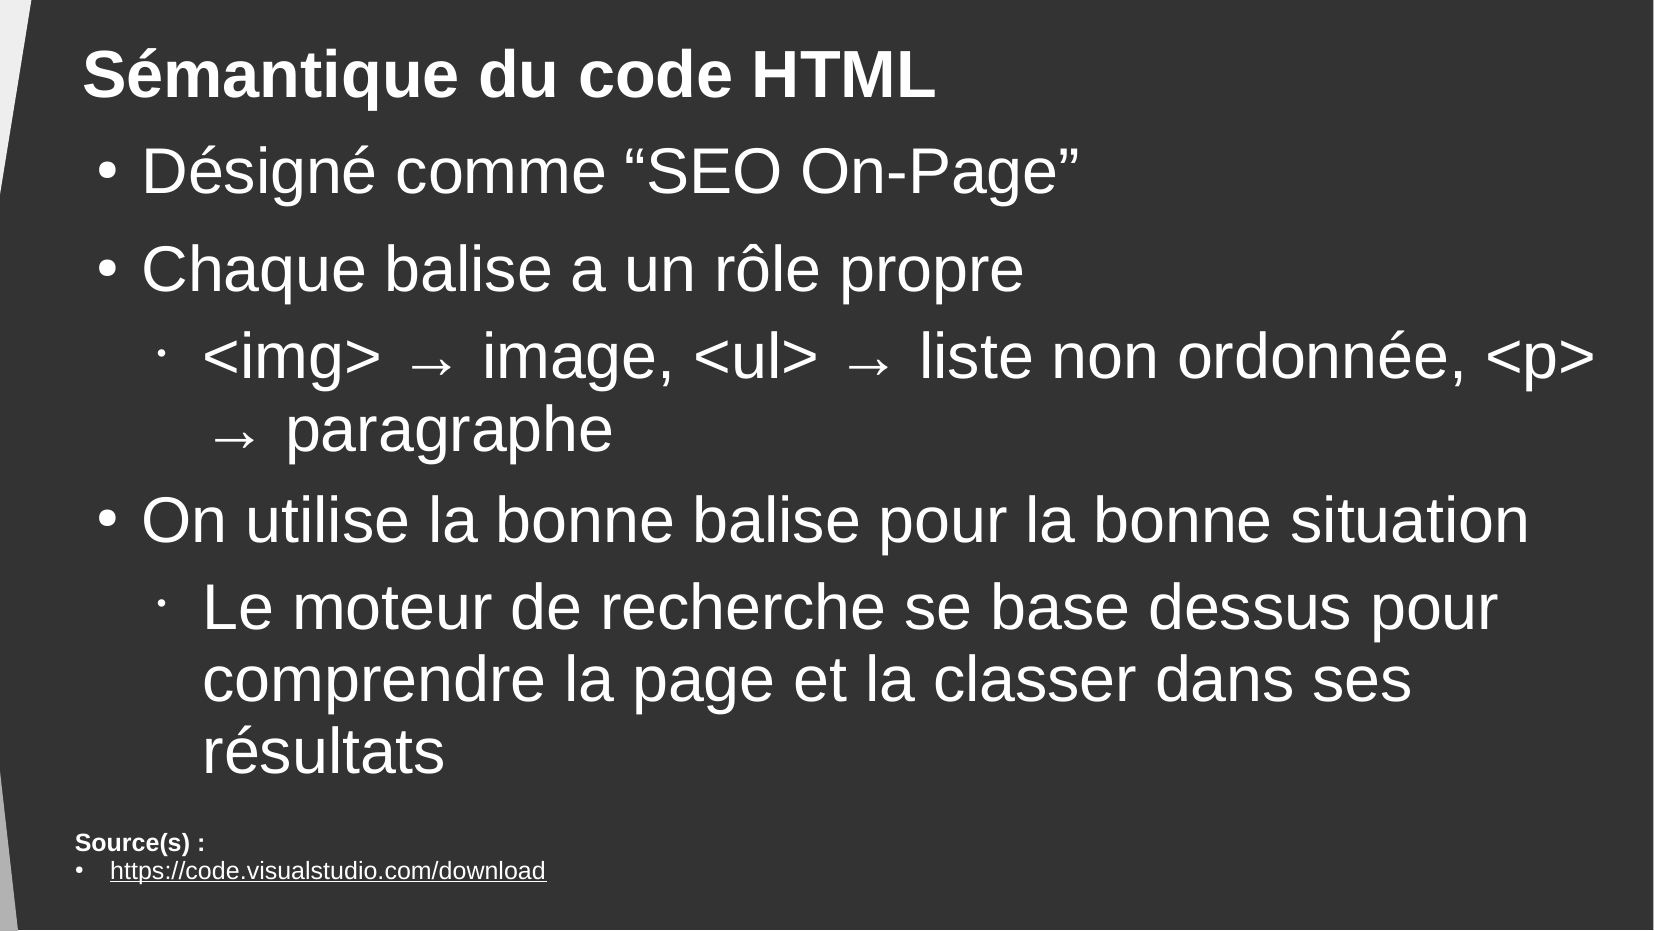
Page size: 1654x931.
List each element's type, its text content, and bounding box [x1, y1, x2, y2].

list Désigné comme “SEO On-Page” Chaque balise a un rôle propre <img> → image, <ul> → liste non ordonnée, <p> → paragraphe On utilise la bonne balise pour la bonne situation Le moteur de recherche se base dessus pour comprendre la page et la classer dans ses résultats [80, 135, 1630, 792]
title Sémantique du code HTML [82, 36, 1571, 114]
text_box [0, 0, 32, 195]
text_box [0, 771, 19, 931]
text_box Source(s) : https://code.visualstudio.com/download [59, 821, 1546, 921]
